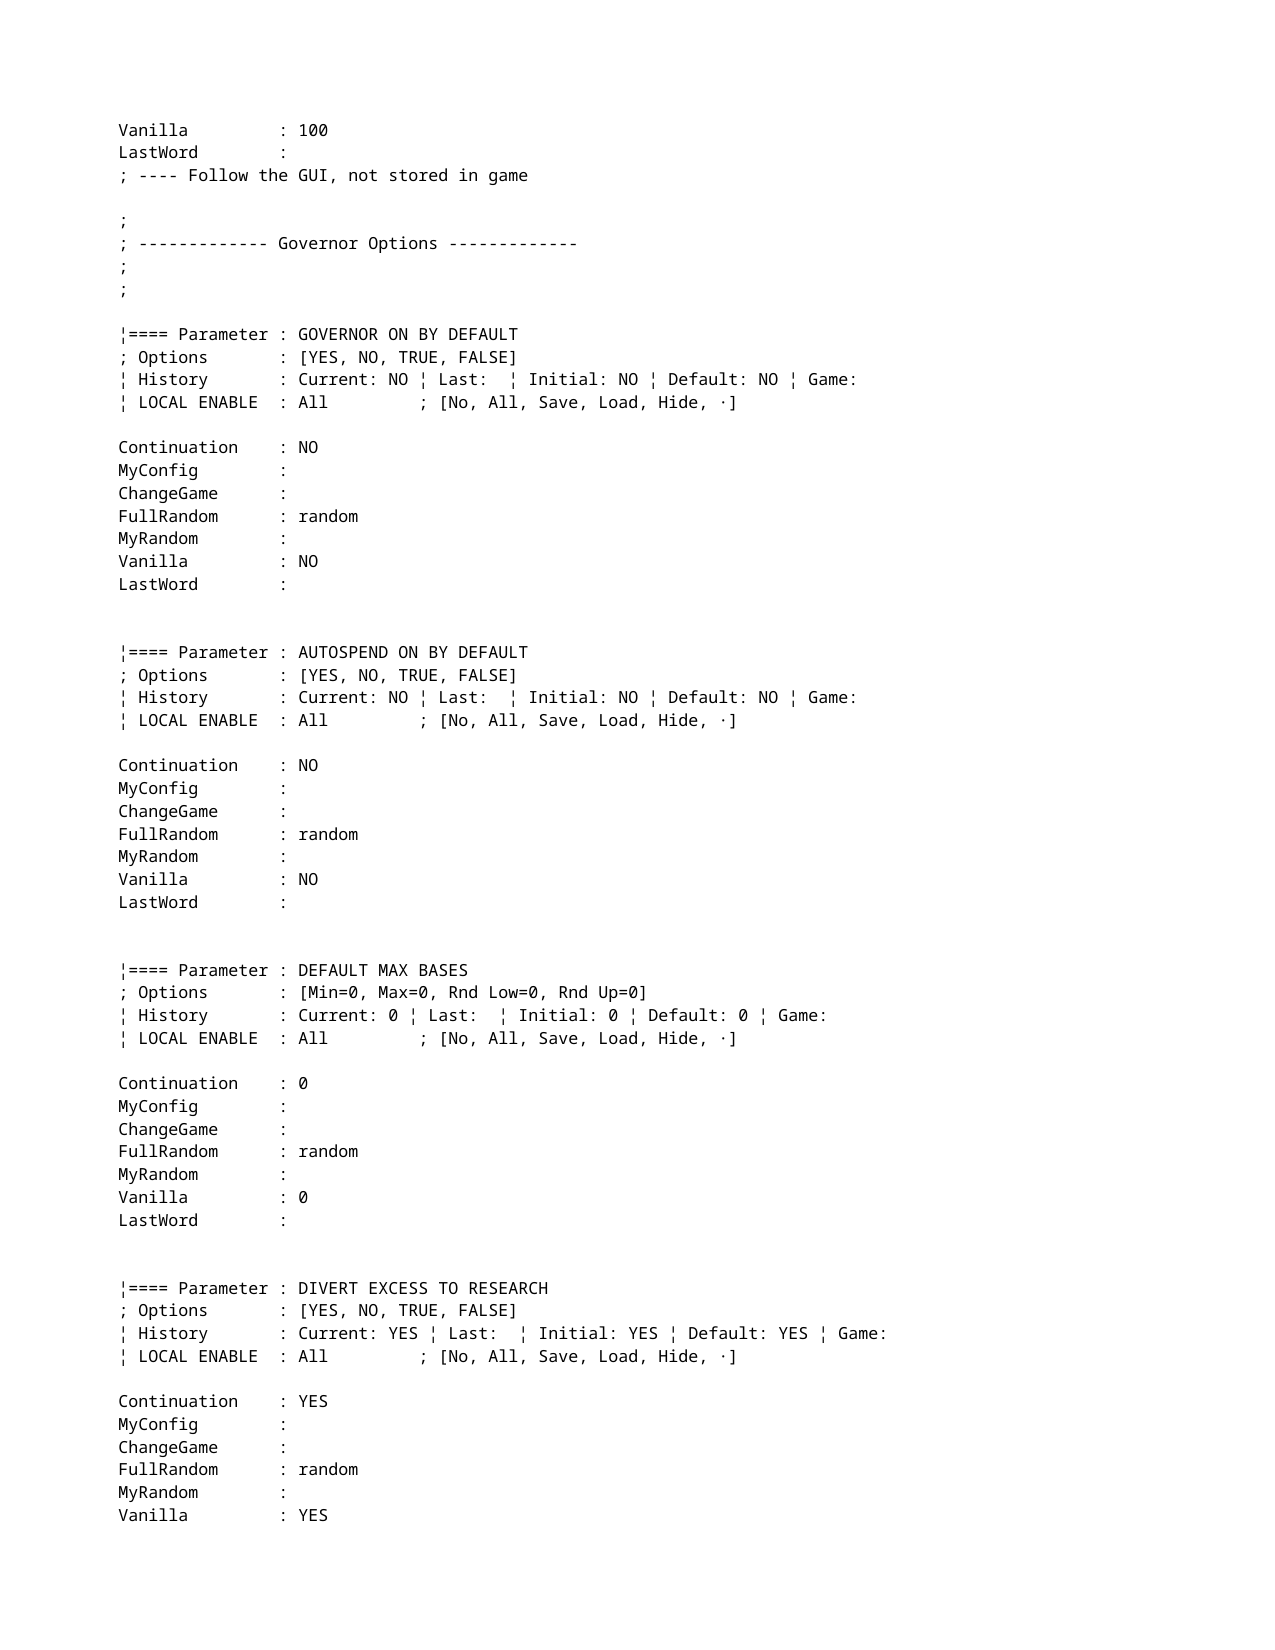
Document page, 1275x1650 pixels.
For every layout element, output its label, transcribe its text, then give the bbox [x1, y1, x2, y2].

text ¦ History : Current: NO ¦ Last: ¦ Initial: NO ¦ Default: NO ¦ Game: [118, 368, 1157, 391]
text ¦==== Parameter : DEFAULT MAX BASES [118, 958, 1157, 981]
text MyRandom : [118, 845, 1157, 867]
text ; Options : [YES, NO, TRUE, FALSE] [118, 345, 1157, 368]
text FullRandom : random [118, 1140, 1157, 1163]
text LastWord : [118, 1208, 1157, 1231]
text ¦==== Parameter : DIVERT EXCESS TO RESEARCH [118, 1276, 1157, 1299]
text MyConfig : [118, 777, 1157, 799]
text MyRandom : [118, 1481, 1157, 1503]
text Continuation : NO [118, 436, 1157, 459]
text ; Options : [YES, NO, TRUE, FALSE] [118, 1299, 1157, 1322]
text ChangeGame : [118, 1117, 1157, 1140]
text MyConfig : [118, 1094, 1157, 1117]
text Continuation : YES [118, 1390, 1157, 1412]
text ; [118, 209, 1157, 232]
text ¦ LOCAL ENABLE : All ; [No, All, Save, Load, Hide, ·] [118, 708, 1157, 731]
text Continuation : 0 [118, 1072, 1157, 1094]
text ¦==== Parameter : AUTOSPEND ON BY DEFAULT [118, 640, 1157, 663]
text ; ---- Follow the GUI, not stored in game [118, 163, 1157, 186]
text FullRandom : random [118, 504, 1157, 527]
text Vanilla : YES [118, 1503, 1157, 1526]
text ChangeGame : [118, 1435, 1157, 1458]
text MyConfig : [118, 1412, 1157, 1435]
text MyRandom : [118, 1163, 1157, 1185]
text ; Options : [Min=0, Max=0, Rnd Low=0, Rnd Up=0] [118, 981, 1157, 1004]
text Vanilla : 0 [118, 1185, 1157, 1208]
text ChangeGame : [118, 481, 1157, 504]
text Vanilla : NO [118, 549, 1157, 572]
text ¦ History : Current: 0 ¦ Last: ¦ Initial: 0 ¦ Default: 0 ¦ Game: [118, 1004, 1157, 1026]
text LastWord : [118, 890, 1157, 913]
text LastWord : [118, 141, 1157, 163]
text ; ------------- Governor Options ------------- [118, 232, 1157, 254]
text ¦ LOCAL ENABLE : All ; [No, All, Save, Load, Hide, ·] [118, 1026, 1157, 1049]
text FullRandom : random [118, 822, 1157, 845]
text ¦ LOCAL ENABLE : All ; [No, All, Save, Load, Hide, ·] [118, 391, 1157, 413]
text ChangeGame : [118, 799, 1157, 822]
text ; [118, 277, 1157, 300]
text ¦ History : Current: YES ¦ Last: ¦ Initial: YES ¦ Default: YES ¦ Game: [118, 1322, 1157, 1344]
text MyConfig : [118, 459, 1157, 481]
text ; [118, 254, 1157, 277]
text Vanilla : 100 [118, 118, 1157, 141]
text Vanilla : NO [118, 867, 1157, 890]
text MyRandom : [118, 527, 1157, 549]
text ; Options : [YES, NO, TRUE, FALSE] [118, 663, 1157, 686]
text Continuation : NO [118, 754, 1157, 777]
text LastWord : [118, 572, 1157, 595]
text FullRandom : random [118, 1458, 1157, 1481]
text ¦ LOCAL ENABLE : All ; [No, All, Save, Load, Hide, ·] [118, 1344, 1157, 1367]
text ¦==== Parameter : GOVERNOR ON BY DEFAULT [118, 322, 1157, 345]
text ¦ History : Current: NO ¦ Last: ¦ Initial: NO ¦ Default: NO ¦ Game: [118, 686, 1157, 708]
